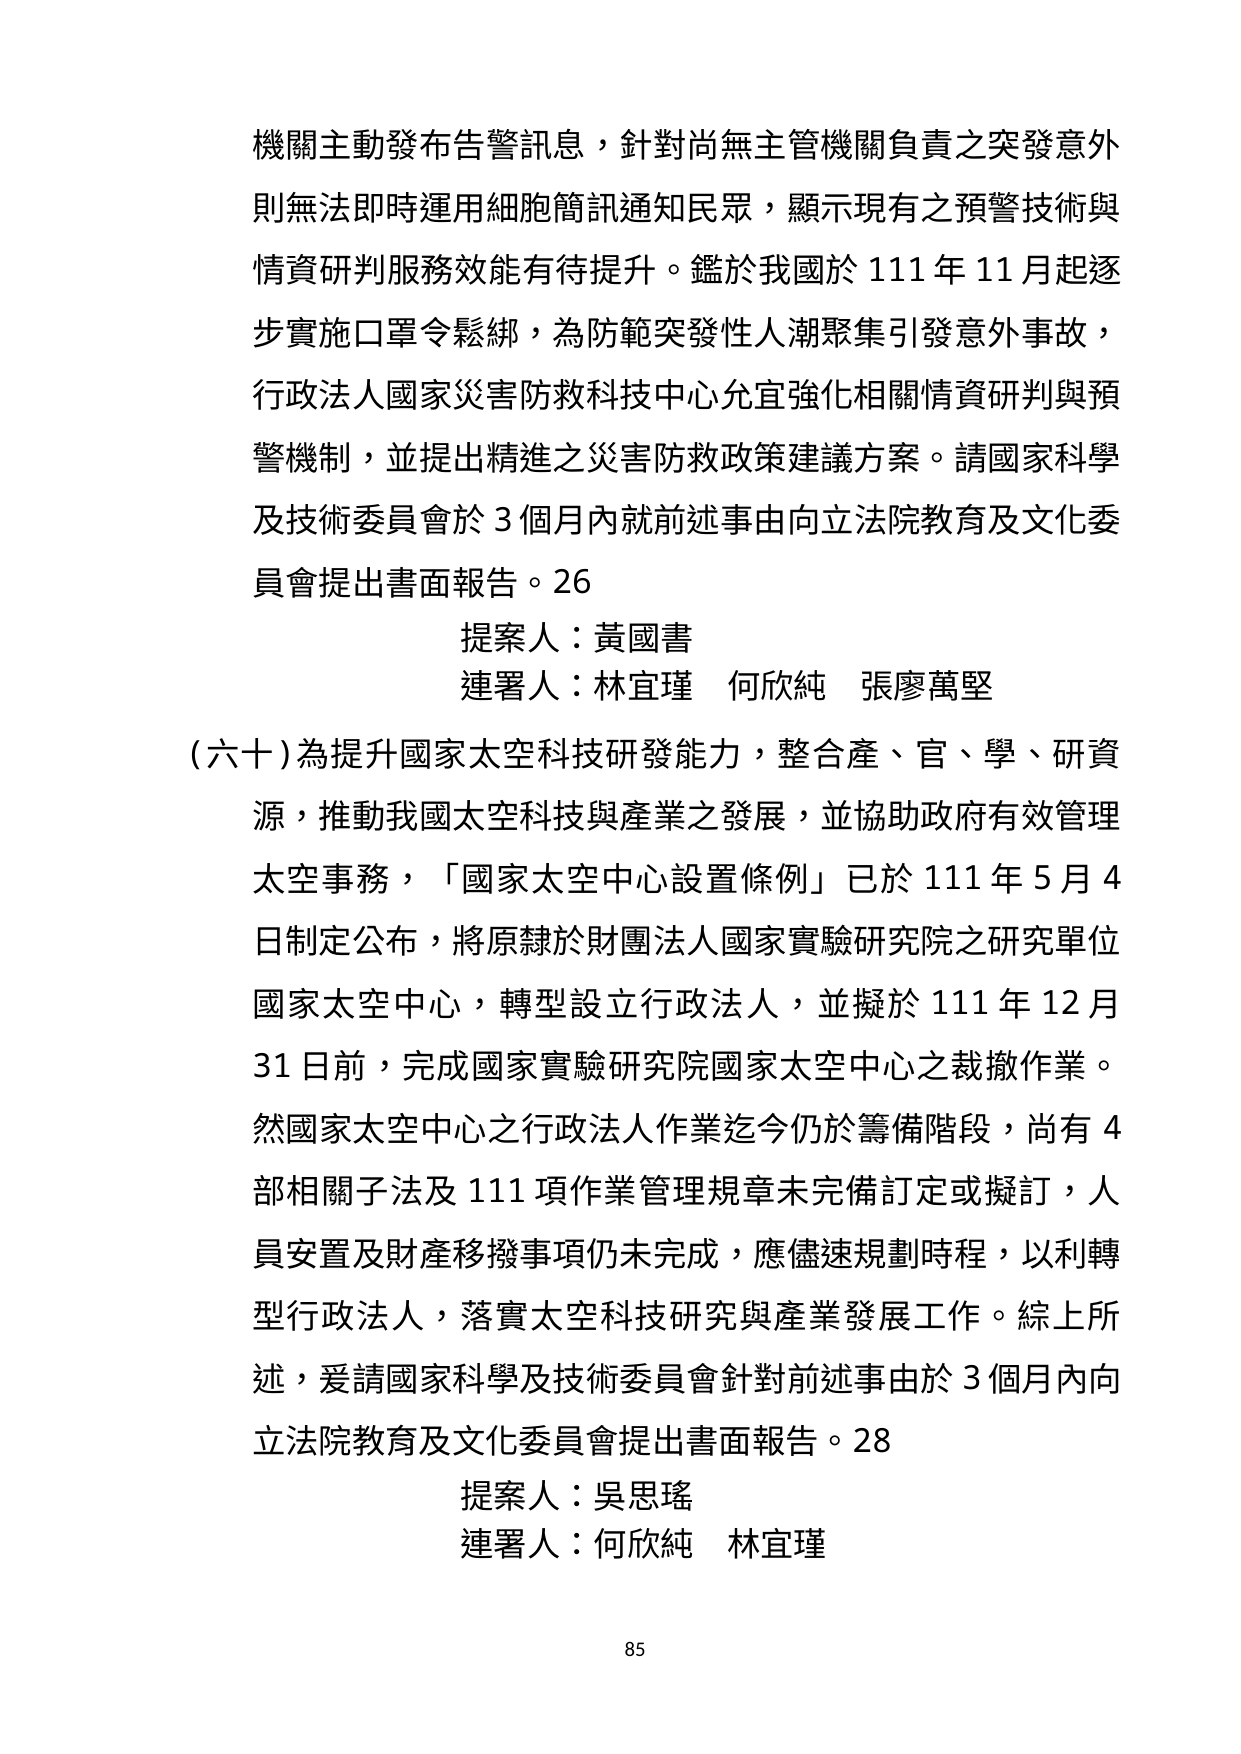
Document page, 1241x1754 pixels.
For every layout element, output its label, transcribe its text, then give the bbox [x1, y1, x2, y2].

text 提案人：吳思瑤 [460, 1471, 1122, 1518]
text 連署人：何欣純 林宜瑾 [460, 1518, 1122, 1566]
text 連署人：林宜瑾 何欣純 張廖萬堅 [460, 660, 1122, 708]
text (六十)為提升國家太空科技研發能力，整合產、官、學、研資源，推動我國太空科技與產業之發展，並協助政府有效管理太空事務，「國家太空中心設置條例」已於111年5月4日制定公布，將原隸於財團法人國家實驗研究院之研究單位國家太空中心，轉型設立行政法人，並擬於111年12月31日前，完成國家實驗研究院國家太空中心之裁撤作業。然國家太空中心之行政法人作業迄今仍於籌備階段，尚有4部相關子法及111項作業管理規章未完備訂定或擬訂，人員安置及財產移撥事項仍未完成，應儘速規劃時程，以利轉型行政法人，落實太空科技研究與產業發展工作。綜上所述，爰請國家科學及技術委員會針對前述事由於3個月內向立法院教育及文化委員會提出書面報告。28 [185, 721, 1122, 1471]
text 提案人：黃國書 [460, 612, 1122, 660]
text 機關主動發布告警訊息，針對尚無主管機關負責之突發意外則無法即時運用細胞簡訊通知民眾，顯示現有之預警技術與情資研判服務效能有待提升。鑑於我國於111年11月起逐步實施口罩令鬆綁，為防範突發性人潮聚集引發意外事故，行政法人國家災害防救科技中心允宜強化相關情資研判與預警機制，並提出精進之災害防救政策建議方案。請國家科學及技術委員會於3個月內就前述事由向立法院教育及文化委員會提出書面報告。26 [185, 112, 1122, 612]
